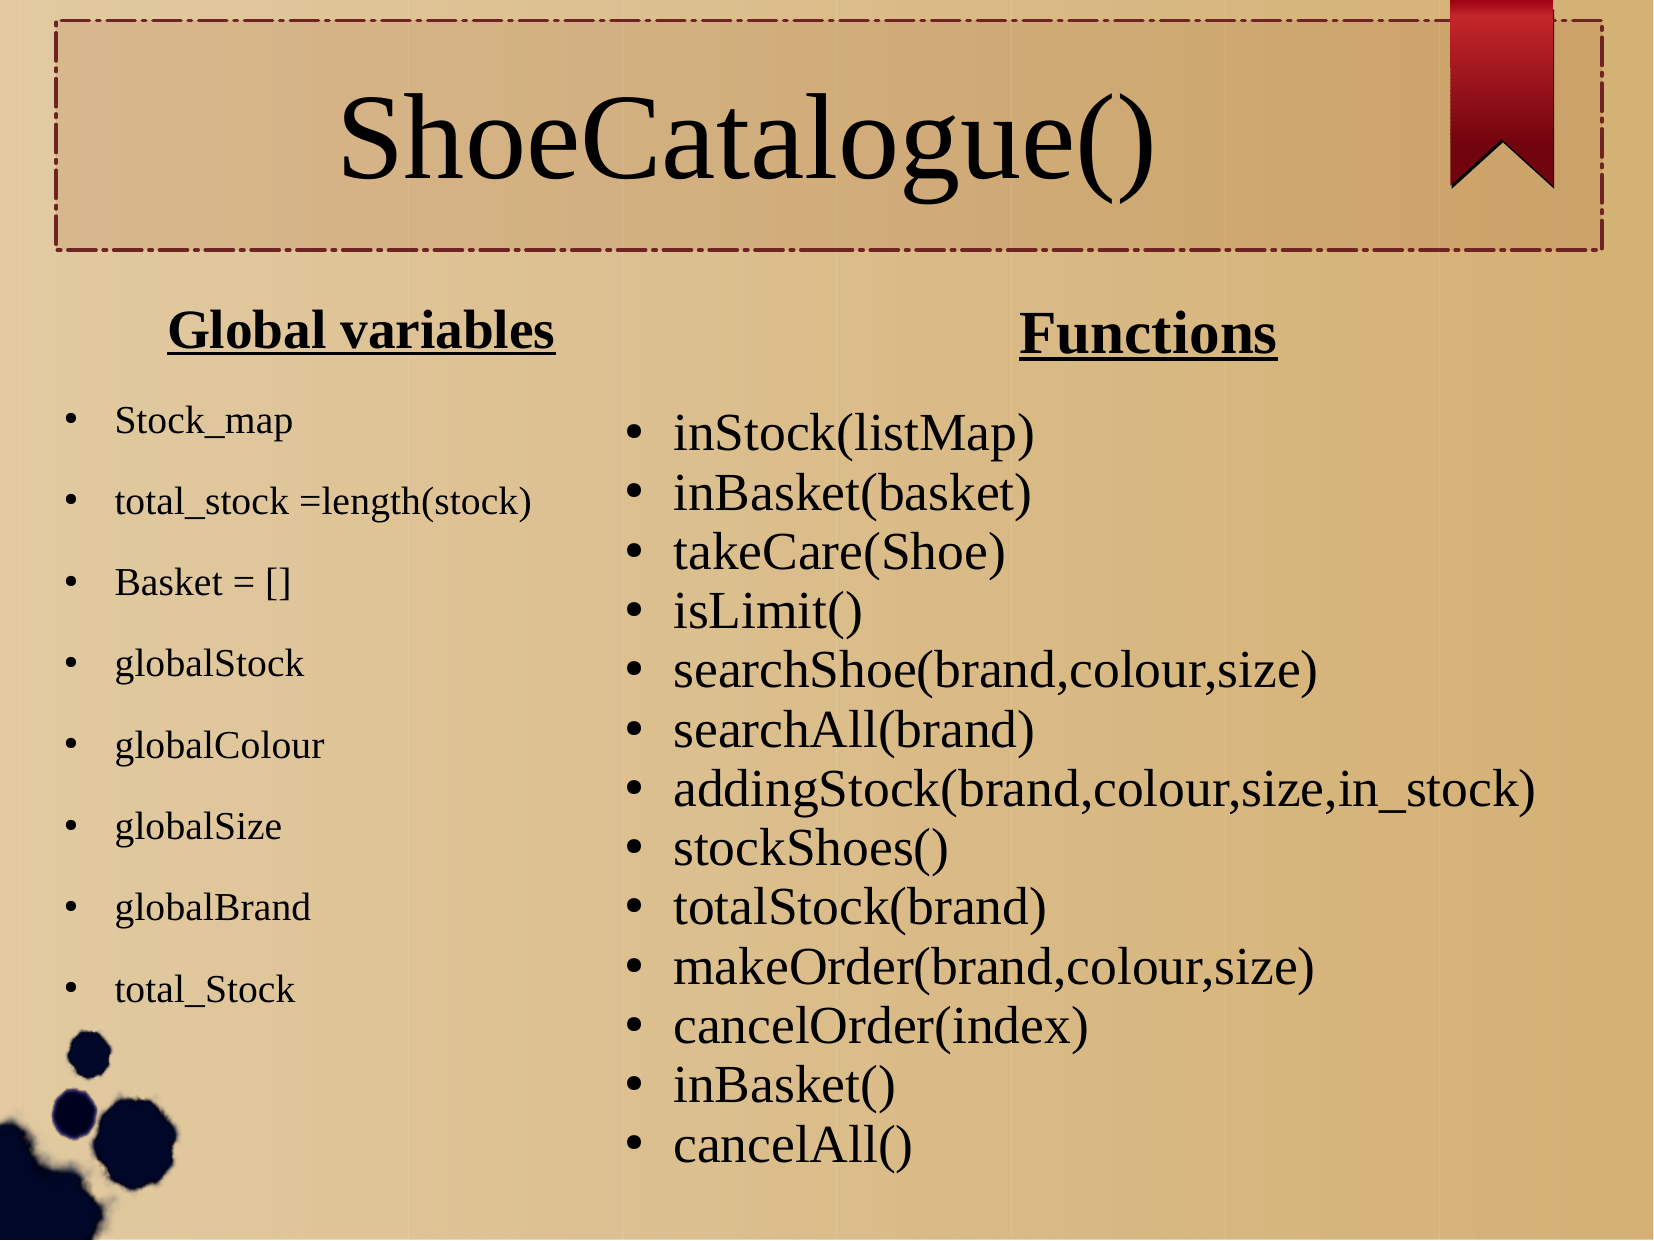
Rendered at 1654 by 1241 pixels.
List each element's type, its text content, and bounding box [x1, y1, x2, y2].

list Global variables Stock_map total_stock =length(stock) Basket = [] globalStock globalColour globalSize globalBrand total_Stock [47, 299, 608, 1019]
list Functions inStock(listMap) inBasket(basket) takeCare(Shoe) isLimit() searchShoe(brand,colour,size) searchAll(brand) addingStock(brand,colour,size,in_stock) stockShoes() totalStock(brand) makeOrder(brand,colour,size) cancelOrder(index) inBasket() cancelAll() [608, 299, 1625, 1182]
title ShoeCatalogue() [82, 47, 1412, 229]
